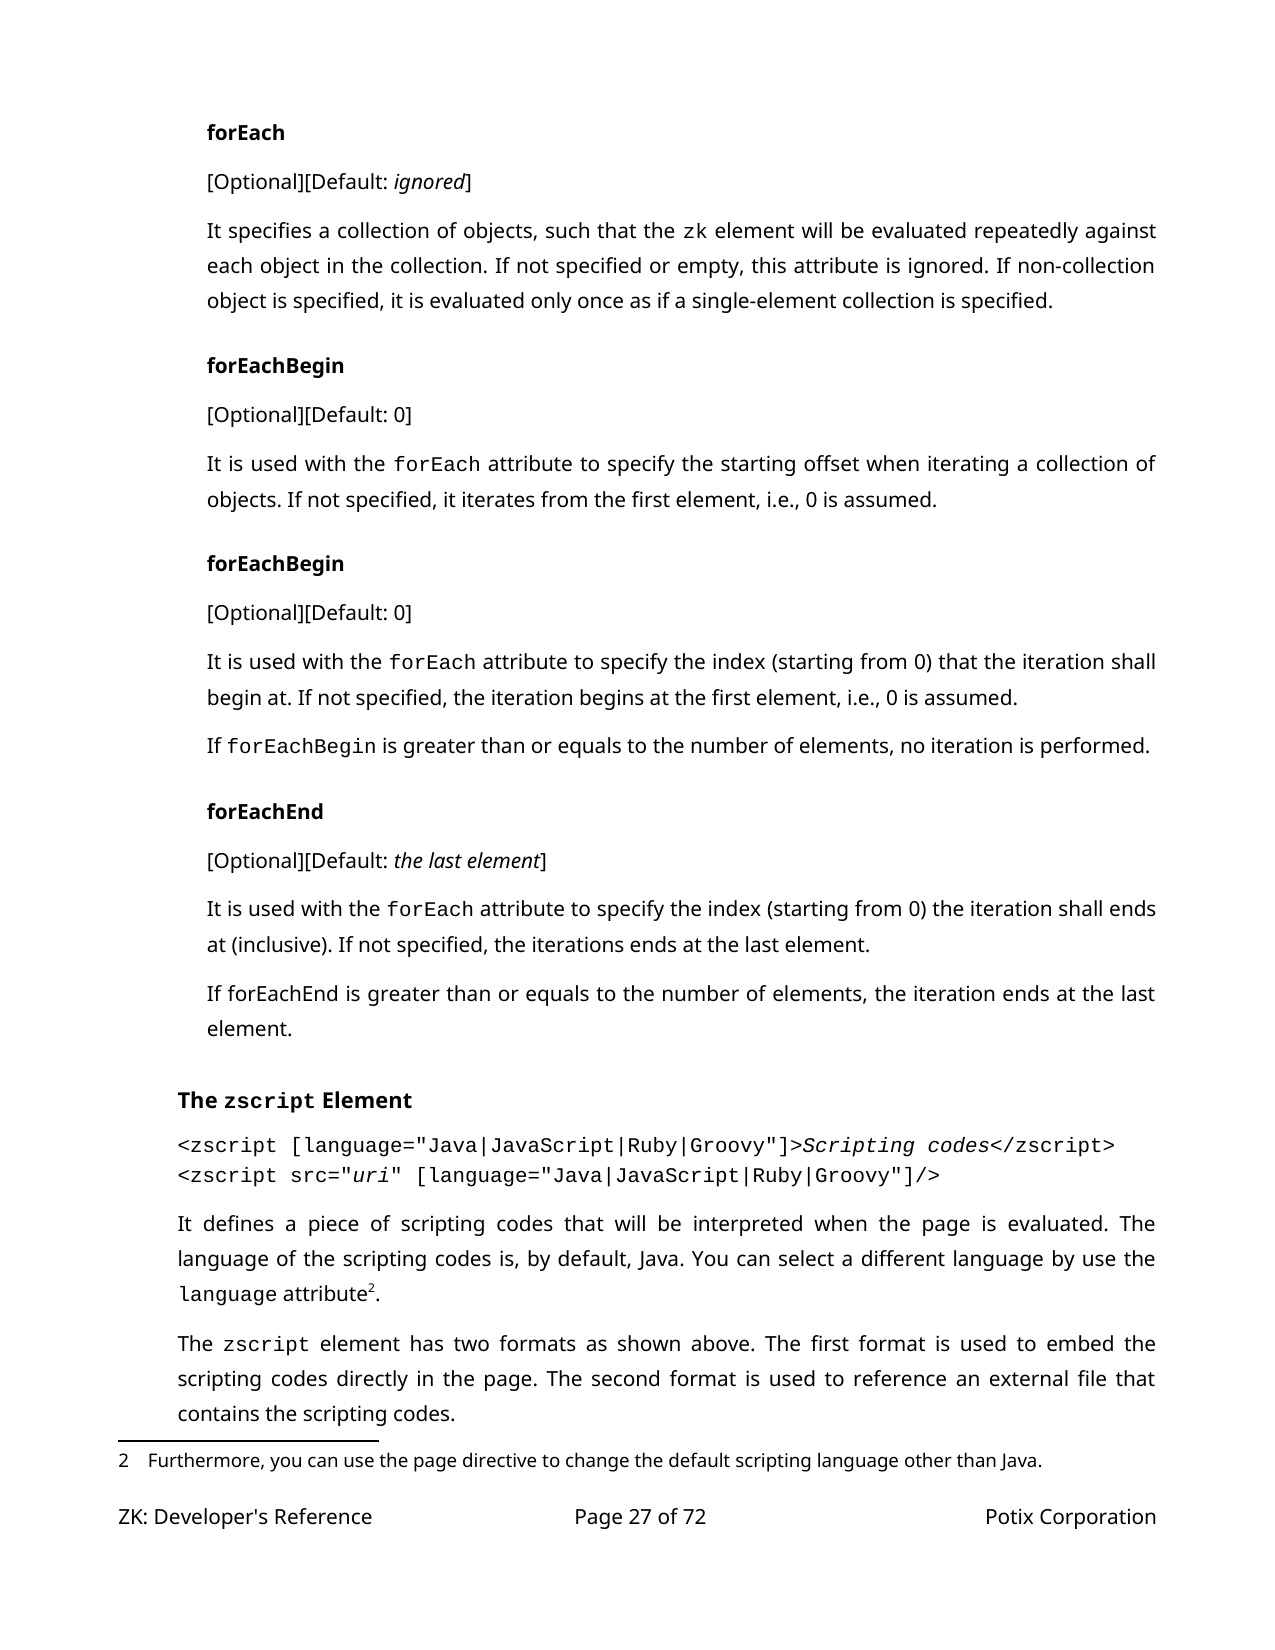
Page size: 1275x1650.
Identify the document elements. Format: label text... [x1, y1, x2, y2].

text It is used with the forEach attribute to specify the index (starting from 0) the iteration shall ends at (inclusive). If not specified, the iterations ends at the last element. [207, 894, 1157, 958]
subtitle The zscript Element [177, 1085, 1157, 1115]
text It defines a piece of scripting codes that will be interpreted when the page is evaluated. The language of the scripting codes is, by default, Java. You can select a different language by use the language attribute. [177, 1209, 1157, 1308]
text It specifies a collection of objects, such that the zk element will be evaluated repeatedly against each object in the collection. If not specified or empty, this attribute is ignored. If non-collection object is specified, it is evaluated only once as if a single-element collection is specified. [207, 216, 1157, 315]
text It is used with the forEach attribute to specify the index (starting from 0) that the iteration shall begin at. If not specified, the iteration begins at the first element, i.e., 0 is assumed. [207, 647, 1157, 711]
subtitle forEach [207, 118, 1157, 146]
subtitle forEachBegin [207, 549, 1157, 578]
text [Optional][Default: 0] [207, 598, 1157, 627]
subtitle forEachEnd [207, 797, 1157, 825]
text If forEachEnd is greater than or equals to the number of elements, the iteration ends at the last element. [207, 979, 1157, 1042]
text If forEachBegin is greater than or equals to the number of elements, no iteration is performed. [207, 732, 1157, 760]
text [Optional][Default: the last element] [207, 846, 1157, 874]
text [Optional][Default: 0] [207, 400, 1157, 428]
text Furthermore, you can use the page directive to change the default scripting language other than Java. [118, 1447, 1157, 1473]
text <zscript [language="Java|JavaScript|Ruby|Groovy"]>Scripting codes</zscript> <zscript src="uri" [language="Java|JavaScript|Ruby|Groovy"]/> [177, 1136, 1157, 1188]
text The zscript element has two formats as shown above. The first format is used to embed the scripting codes directly in the page. The second format is used to reference an external file that contains the scripting codes. [177, 1329, 1157, 1428]
subtitle forEachBegin [207, 351, 1157, 380]
text It is used with the forEach attribute to specify the starting offset when iterating a collection of objects. If not specified, it iterates from the first element, i.e., 0 is assumed. [207, 449, 1157, 513]
text [Optional][Default: ignored] [207, 167, 1157, 195]
